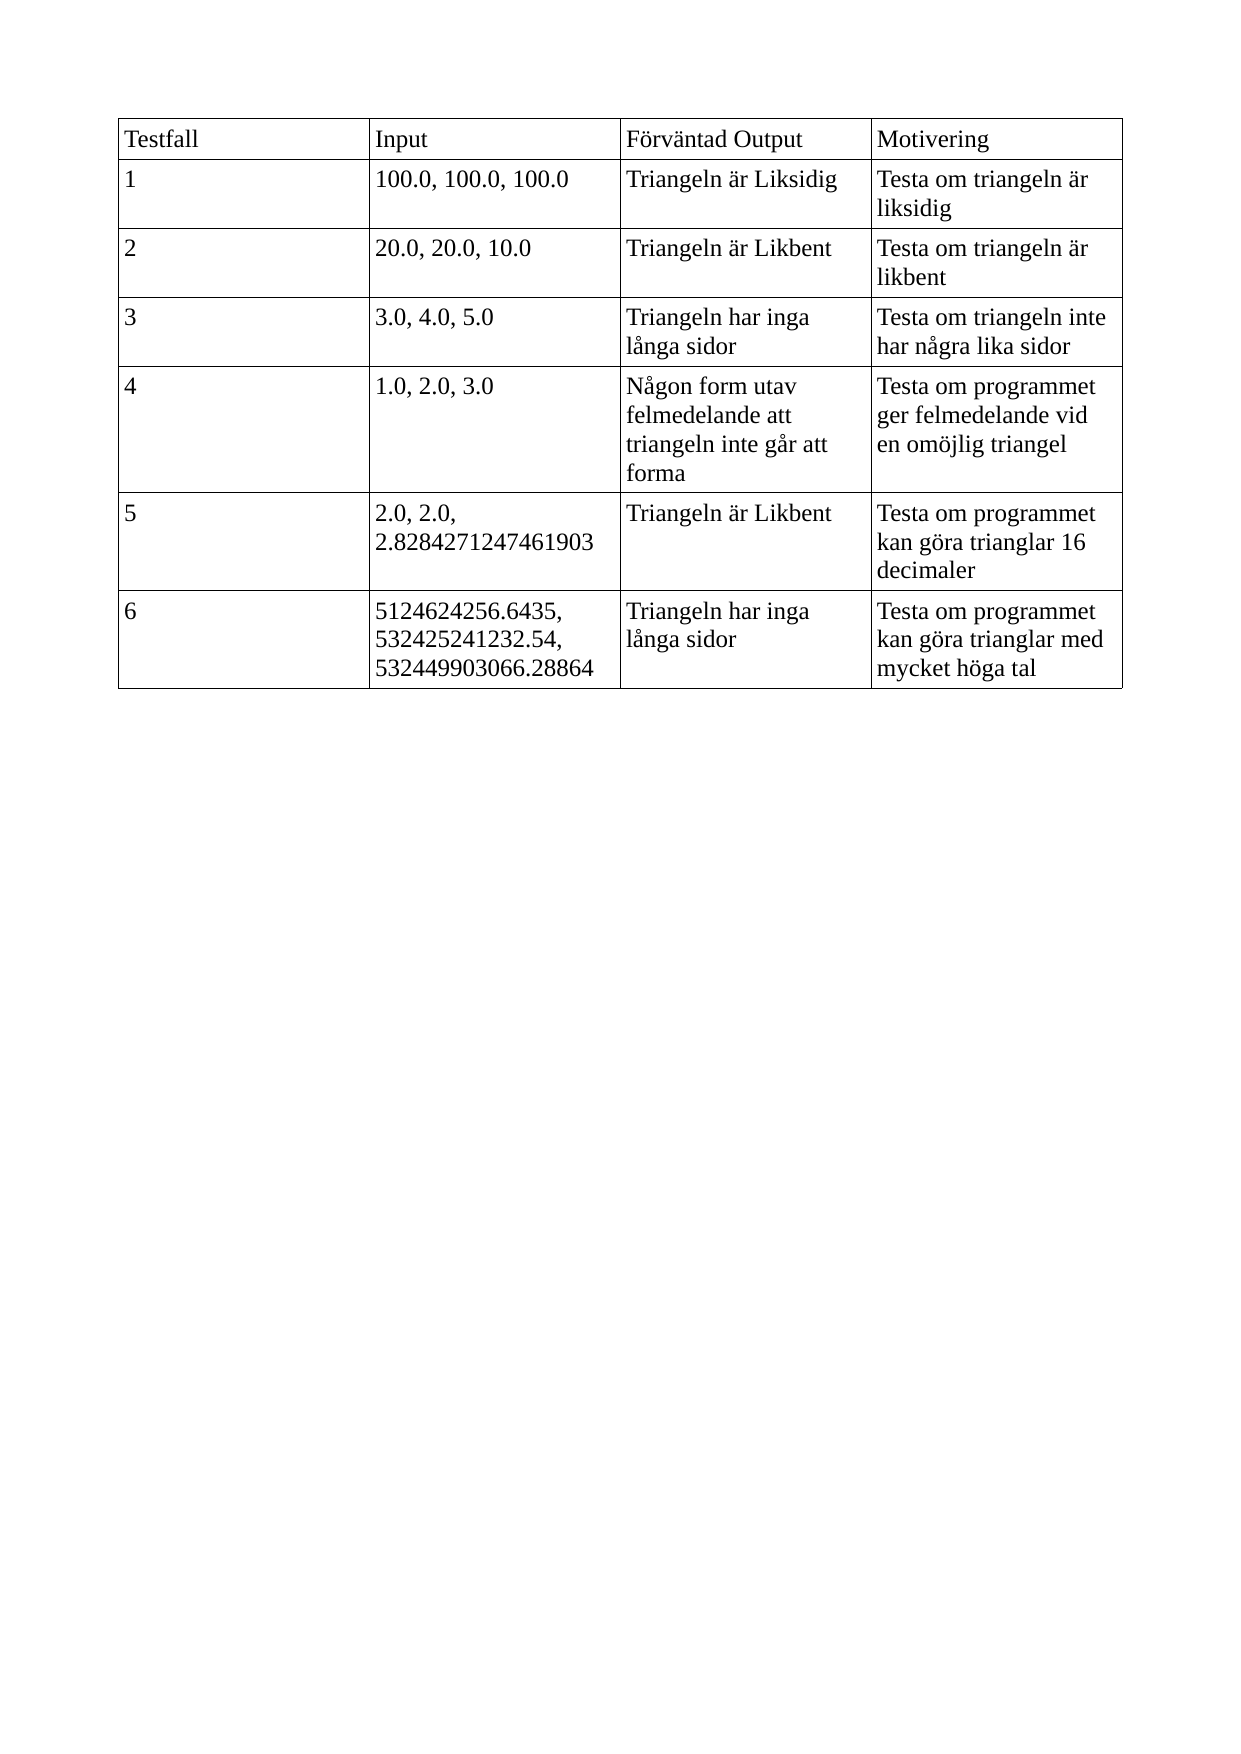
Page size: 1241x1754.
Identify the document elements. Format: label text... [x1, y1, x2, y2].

table_cell Triangeln har inga långa sidor [621, 298, 871, 366]
table_cell Testa om programmet ger felmedelande vid en omöjlig triangel [872, 367, 1122, 492]
table_header Motivering [872, 119, 1122, 158]
table_cell Triangeln är Likbent [621, 229, 871, 297]
table_cell 100.0, 100.0, 100.0 [370, 160, 620, 227]
table_cell 1.0, 2.0, 3.0 [370, 367, 620, 492]
table_cell 3.0, 4.0, 5.0 [370, 298, 620, 366]
table_cell 2.0, 2.0, 2.8284271247461903 [370, 493, 620, 590]
table_header Förväntad Output [621, 119, 871, 158]
table_cell Triangeln har inga långa sidor [621, 591, 871, 688]
table_cell 3 [119, 298, 369, 366]
table_cell 2 [119, 229, 369, 297]
table_cell 5 [119, 493, 369, 590]
table_cell Testa om programmet kan göra trianglar 16 decimaler [872, 493, 1122, 590]
table_cell Triangeln är Likbent [621, 493, 871, 590]
table_cell Testa om triangeln är likbent [872, 229, 1122, 297]
table_cell Testa om triangeln inte har några lika sidor [872, 298, 1122, 366]
table_cell 20.0, 20.0, 10.0 [370, 229, 620, 297]
table_cell Någon form utav felmedelande att triangeln inte går att forma [621, 367, 871, 492]
table_header Input [370, 119, 620, 158]
table_cell 1 [119, 160, 369, 227]
table_header Testfall [119, 119, 369, 158]
table_cell Triangeln är Liksidig [621, 160, 871, 227]
table_cell Testa om triangeln är liksidig [872, 160, 1122, 227]
table_cell Testa om programmet kan göra trianglar med mycket höga tal [872, 591, 1122, 688]
table_cell 4 [119, 367, 369, 492]
table_cell 6 [119, 591, 369, 688]
table_cell 5124624256.6435, 532425241232.54, 532449903066.28864 [370, 591, 620, 688]
